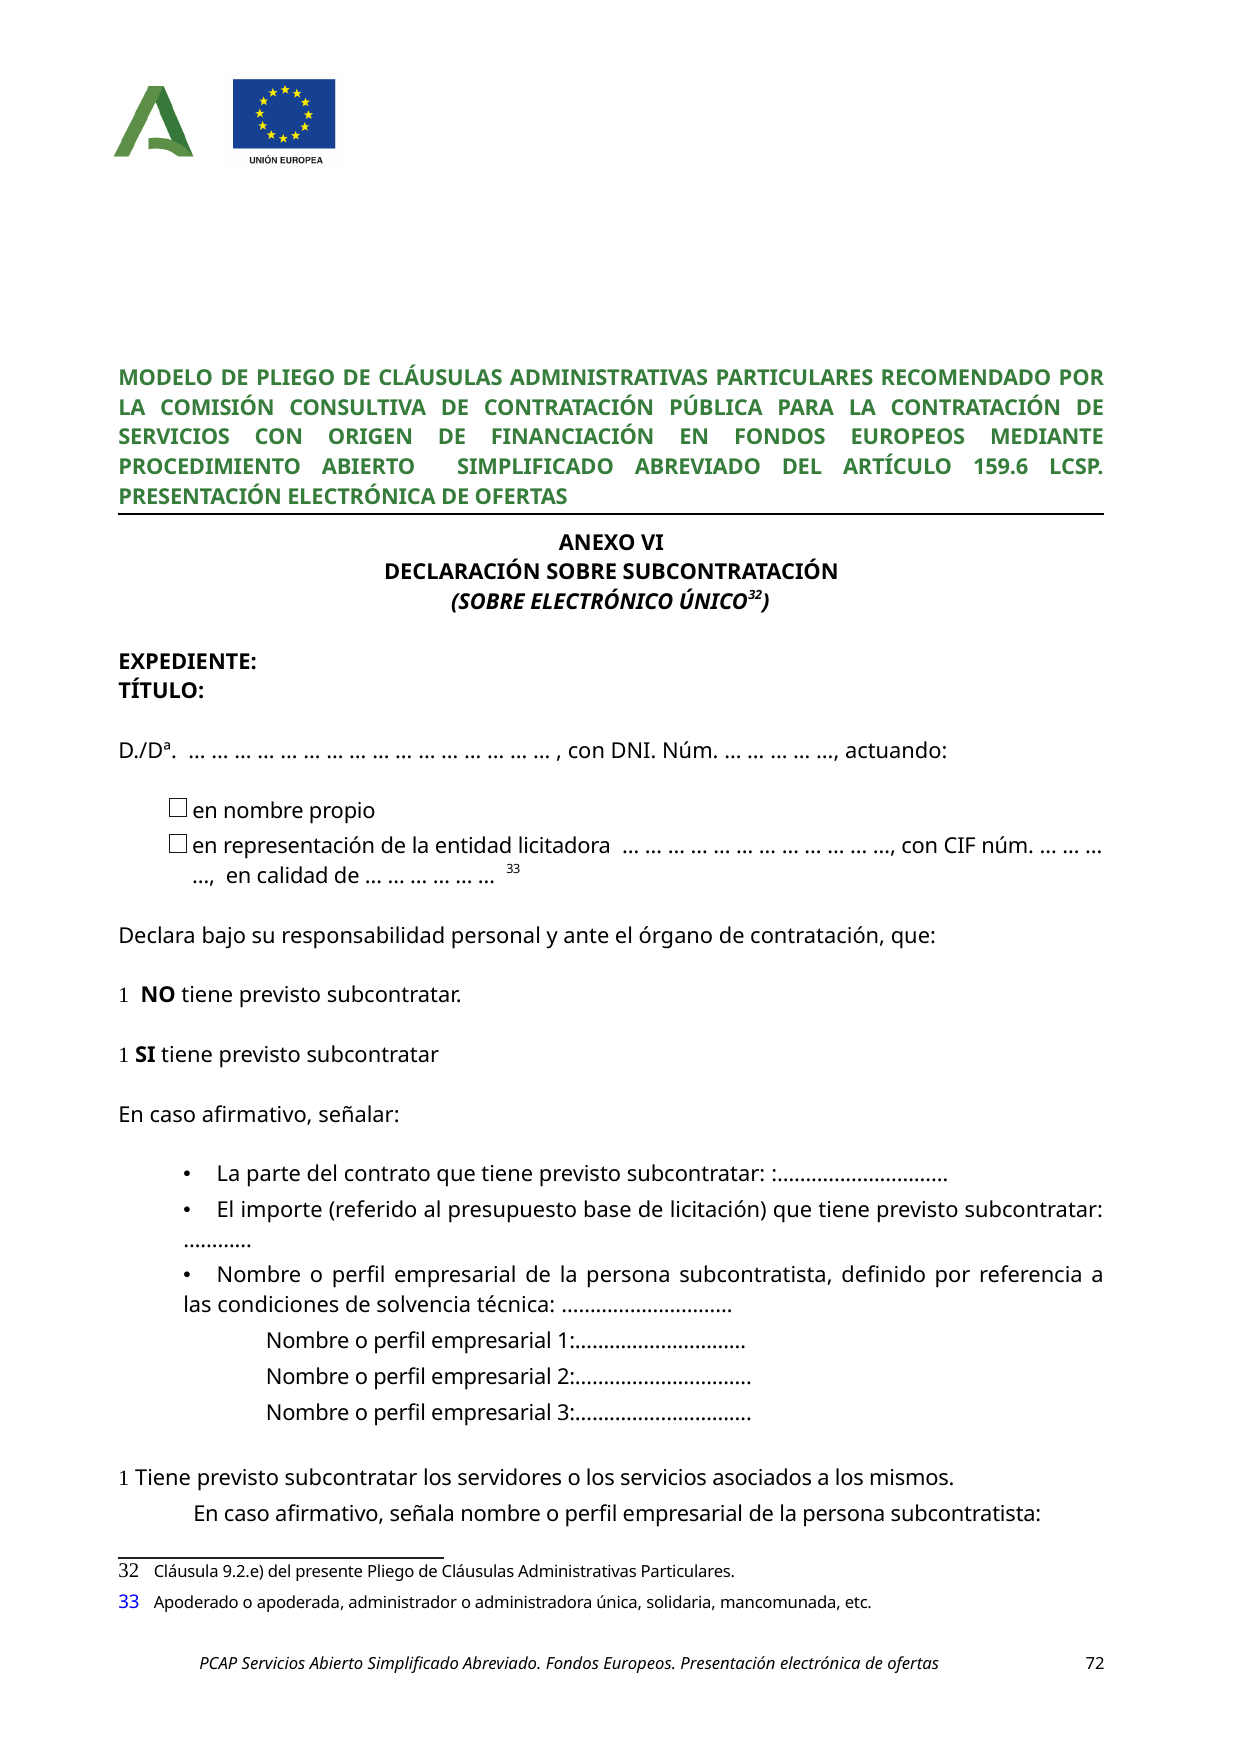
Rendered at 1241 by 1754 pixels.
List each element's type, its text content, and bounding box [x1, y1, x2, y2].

text Apoderado o apoderada, administrador o administradora única, solidaria, mancomunada, etc. [118, 1588, 1104, 1614]
text TÍTULO: [118, 676, 1104, 705]
list Nombre o perfil empresarial de la persona subcontratista, definido por referencia a las condiciones de solvencia técnica: ………………………… [183, 1259, 1104, 1319]
text DECLARACIÓN SOBRE SUBCONTRATACIÓN [118, 556, 1104, 586]
list Nombre o perfil empresarial 2:…………………………. [266, 1361, 1104, 1391]
text Cláusula 9.2.e) del presente Pliego de Cláusulas Administrativas Particulares. [118, 1558, 1104, 1583]
list Nombre o perfil empresarial 3:…………………………. [266, 1396, 1104, 1426]
text D./Dª. … … … … … … … … … … … … … … … … , con DNI. Núm. … … … … …, actuando: [118, 735, 1104, 765]
list La parte del contrato que tiene previsto subcontratar: :………………………… [183, 1158, 1104, 1188]
text EXPEDIENTE: [118, 646, 1104, 676]
text en nombre propio [192, 795, 1104, 824]
text En caso afirmativo, señalar: [118, 1099, 1104, 1128]
picture [221, 73, 347, 171]
picture [109, 81, 198, 161]
text en representación de la entidad licitadora … … … … … … … … … … … …, con CIF núm. … … … …, en calidad de … … … … … … [192, 831, 1104, 890]
list Nombre o perfil empresarial 1:………………………… [266, 1325, 1104, 1355]
list El importe (referido al presupuesto base de licitación) que tiene previsto subcontratar: ………… [183, 1194, 1104, 1253]
text (SOBRE ELECTRÓNICO ÚNICO) [118, 586, 1104, 616]
text ANEXO VI [118, 527, 1104, 556]
text  SI tiene previsto subcontratar [118, 1039, 1104, 1069]
list En caso afirmativo, señala nombre o perfil empresarial de la persona subcontratista: [156, 1498, 1104, 1527]
text  Tiene previsto subcontratar los servidores o los servicios asociados a los mismos. [118, 1462, 1104, 1492]
text MODELO DE PLIEGO DE CLÁUSULAS ADMINISTRATIVAS PARTICULARES RECOMENDADO POR LA COMISIÓN CONSULTIVA DE CONTRATACIÓN PÚBLICA PARA LA CONTRATACIÓN DE SERVICIOS CON ORIGEN DE FINANCIACIÓN EN FONDOS EUROPEOS MEDIANTE PROCEDIMIENTO ABIERTO SIMPLIFICADO ABREVIADO DEL ARTÍCULO 159.6 LCSP. PRESENTACIÓN ELECTRÓNICA DE OFERTAS [118, 362, 1104, 513]
text Declara bajo su responsabilidad personal y ante el órgano de contratación, que: [118, 920, 1104, 950]
text  NO tiene previsto subcontratar. [118, 979, 1104, 1009]
